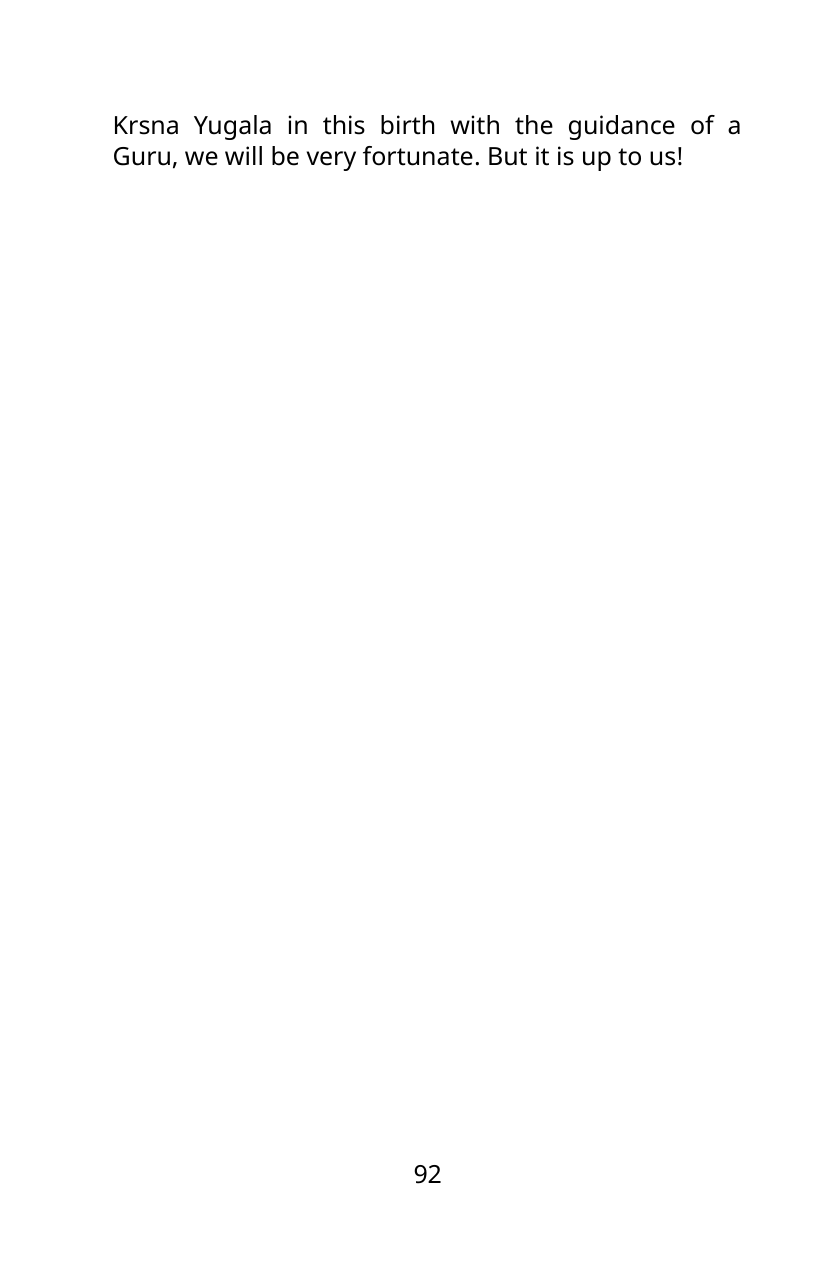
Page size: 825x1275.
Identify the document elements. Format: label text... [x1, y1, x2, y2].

text Krsna Yugala in this birth with the guidance of a Guru, we will be very fortunate. But it is up to us! [112, 112, 742, 174]
